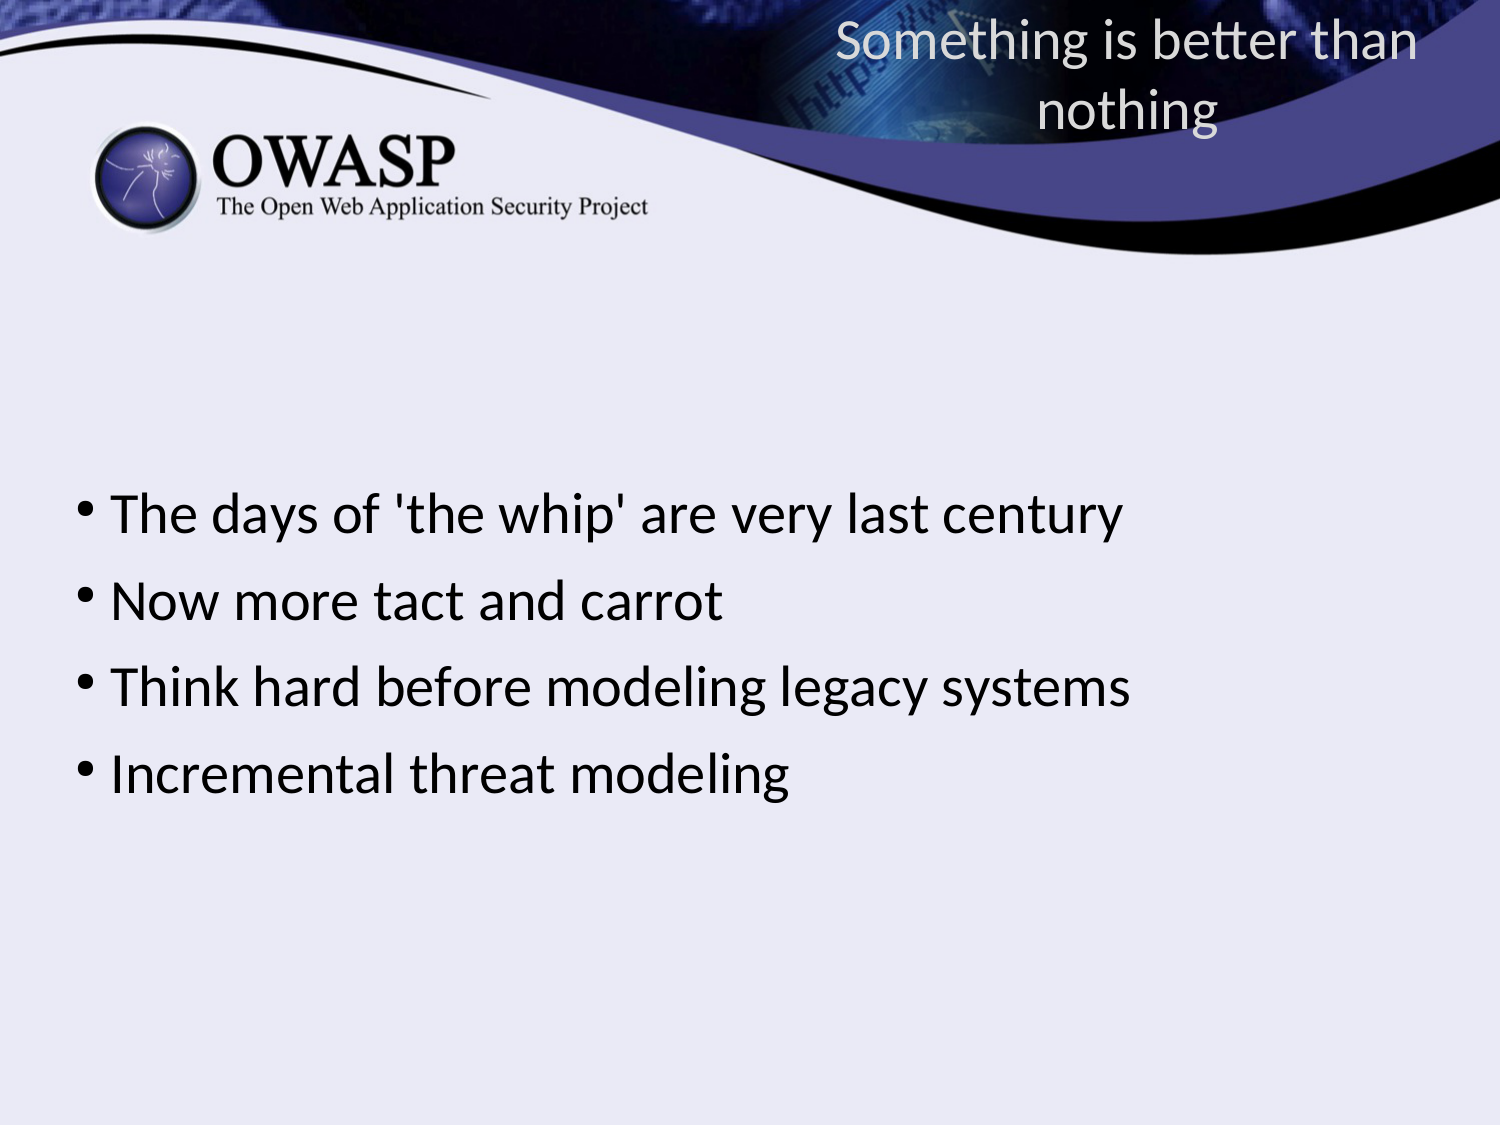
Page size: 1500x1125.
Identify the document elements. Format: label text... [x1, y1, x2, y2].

subtitle The days of 'the whip' are very last century Now more tact and carrot Think hard before modeling legacy systems Incremental threat modeling [75, 262, 1426, 1018]
title Something is better than nothing [779, 0, 1476, 149]
picture [0, 0, 1500, 1125]
